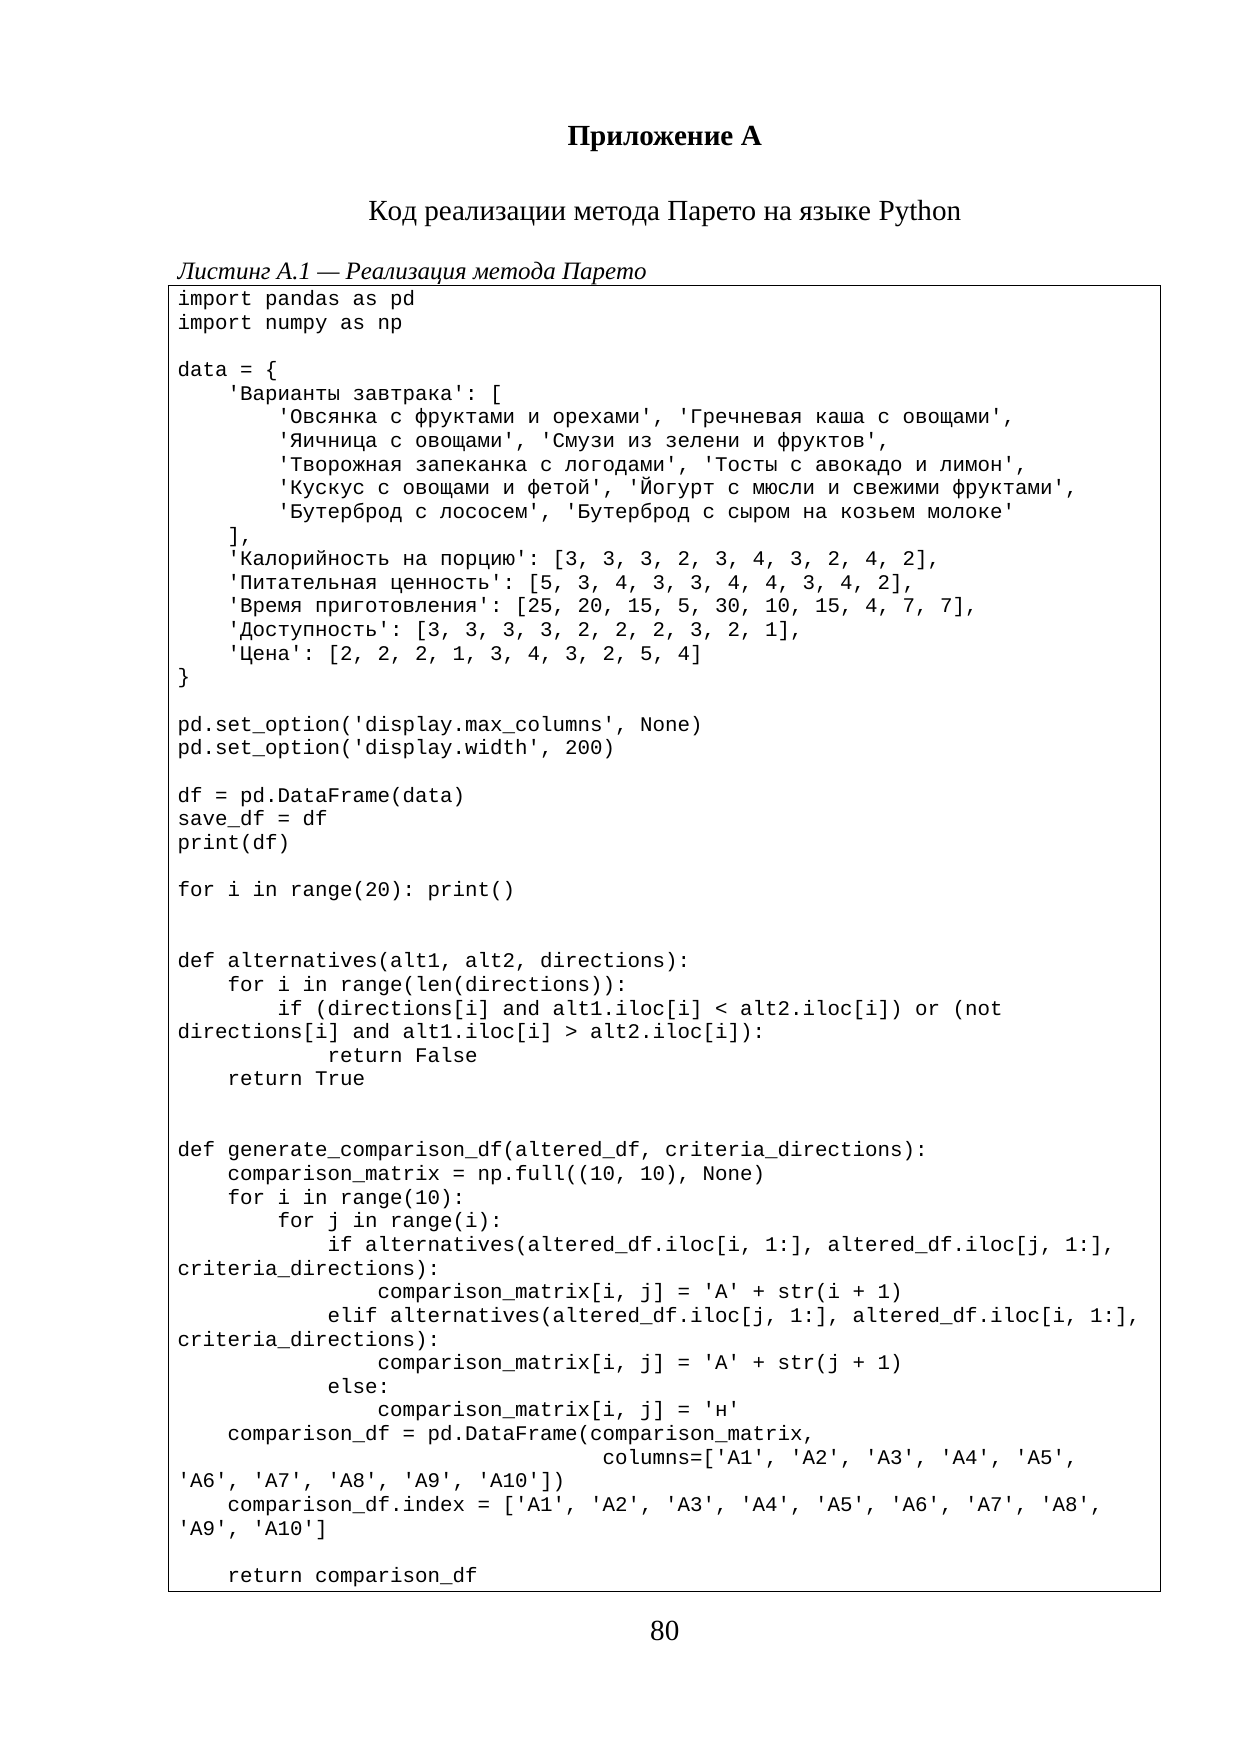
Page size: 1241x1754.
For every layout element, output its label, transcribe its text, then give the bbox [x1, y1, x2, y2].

text Код реализации метода Парето на языке Python [177, 193, 1152, 227]
text else: [177, 1376, 1152, 1399]
text data = { [177, 359, 1152, 383]
text 'Варианты завтрака': [ [177, 383, 1152, 406]
text import pandas as pd [169, 286, 1160, 312]
text Листинг А.1 — Реализация метода Парето [177, 256, 1152, 285]
text comparison_df = pd.DataFrame(comparison_matrix, [177, 1423, 1152, 1447]
text 'Кускус с овощами и фетой', 'Йогурт с мюсли и свежими фруктами', [177, 477, 1152, 501]
text comparison_matrix = np.full((10, 10), None) [177, 1163, 1152, 1187]
text return True [177, 1068, 1152, 1092]
text 'Цена': [2, 2, 2, 1, 3, 4, 3, 2, 5, 4] [177, 643, 1152, 666]
text print(df) [177, 832, 1152, 856]
text pd.set_option('display.width', 200) [177, 737, 1152, 761]
text 'Калорийность на порцию': [3, 3, 3, 2, 3, 4, 3, 2, 4, 2], [177, 548, 1152, 572]
text 'Бутерброд с лососем', 'Бутерброд с сыром на козьем молоке' [177, 501, 1152, 524]
text comparison_matrix[i, j] = 'A' + str(j + 1) [177, 1352, 1152, 1376]
text ], [177, 524, 1152, 548]
text } [177, 666, 1152, 690]
text return comparison_df [169, 1562, 1160, 1591]
text return False [177, 1045, 1152, 1068]
text elif alternatives(altered_df.iloc[j, 1:], altered_df.iloc[i, 1:], criteria_directions): [177, 1305, 1152, 1352]
text columns=['A1', 'A2', 'A3', 'A4', 'A5', 'A6', 'A7', 'A8', 'A9', 'A10']) [177, 1447, 1152, 1494]
text 'Доступность': [3, 3, 3, 3, 2, 2, 2, 3, 2, 1], [177, 619, 1152, 643]
text if (directions[i] and alt1.iloc[i] < alt2.iloc[i]) or (not directions[i] and alt1.iloc[i] > alt2.iloc[i]): [177, 997, 1152, 1045]
text comparison_df.index = ['A1', 'A2', 'A3', 'A4', 'A5', 'A6', 'A7', 'A8', 'A9', 'A10'] [177, 1494, 1152, 1541]
text comparison_matrix[i, j] = 'н' [177, 1399, 1152, 1423]
text pd.set_option('display.max_columns', None) [177, 714, 1152, 737]
text def generate_comparison_df(altered_df, criteria_directions): [177, 1139, 1152, 1163]
text for j in range(i): [177, 1210, 1152, 1234]
text import numpy as np [177, 312, 1152, 335]
text 'Овсянка с фруктами и орехами', 'Гречневая каша с овощами', [177, 406, 1152, 430]
text 'Время приготовления': [25, 20, 15, 5, 30, 10, 15, 4, 7, 7], [177, 596, 1152, 619]
text for i in range(20): print() [177, 879, 1152, 903]
text df = pd.DataFrame(data) [177, 785, 1152, 808]
text save_df = df [177, 808, 1152, 832]
text for i in range(10): [177, 1187, 1152, 1210]
text def alternatives(alt1, alt2, directions): [177, 950, 1152, 974]
text 'Питательная ценность': [5, 3, 4, 3, 3, 4, 4, 3, 4, 2], [177, 572, 1152, 596]
subtitle Приложение А [177, 118, 1152, 152]
text 'Яичница с овощами', 'Смузи из зелени и фруктов', [177, 430, 1152, 454]
text if alternatives(altered_df.iloc[i, 1:], altered_df.iloc[j, 1:], criteria_directions): [177, 1234, 1152, 1281]
text 'Творожная запеканка с логодами', 'Тосты с авокадо и лимон', [177, 454, 1152, 477]
text comparison_matrix[i, j] = 'A' + str(i + 1) [177, 1281, 1152, 1305]
text for i in range(len(directions)): [177, 974, 1152, 997]
